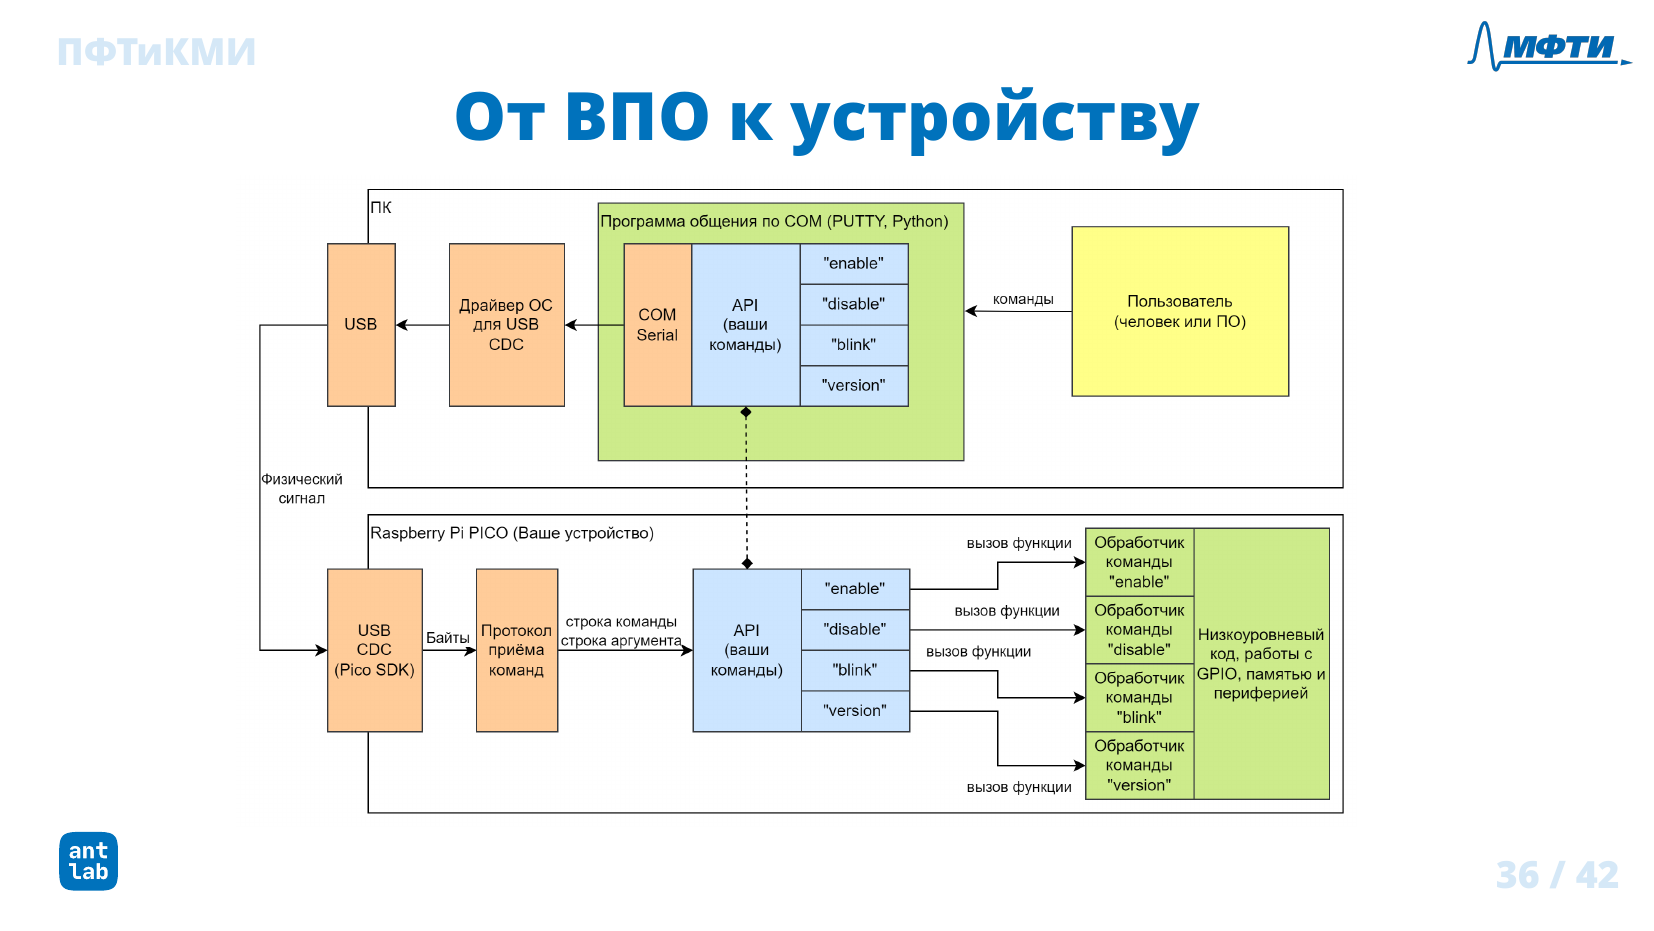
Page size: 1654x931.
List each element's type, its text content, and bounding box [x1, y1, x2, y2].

picture [236, 175, 1357, 827]
picture [1446, 0, 1654, 93]
title От ВПО к устройству [82, 20, 1571, 209]
